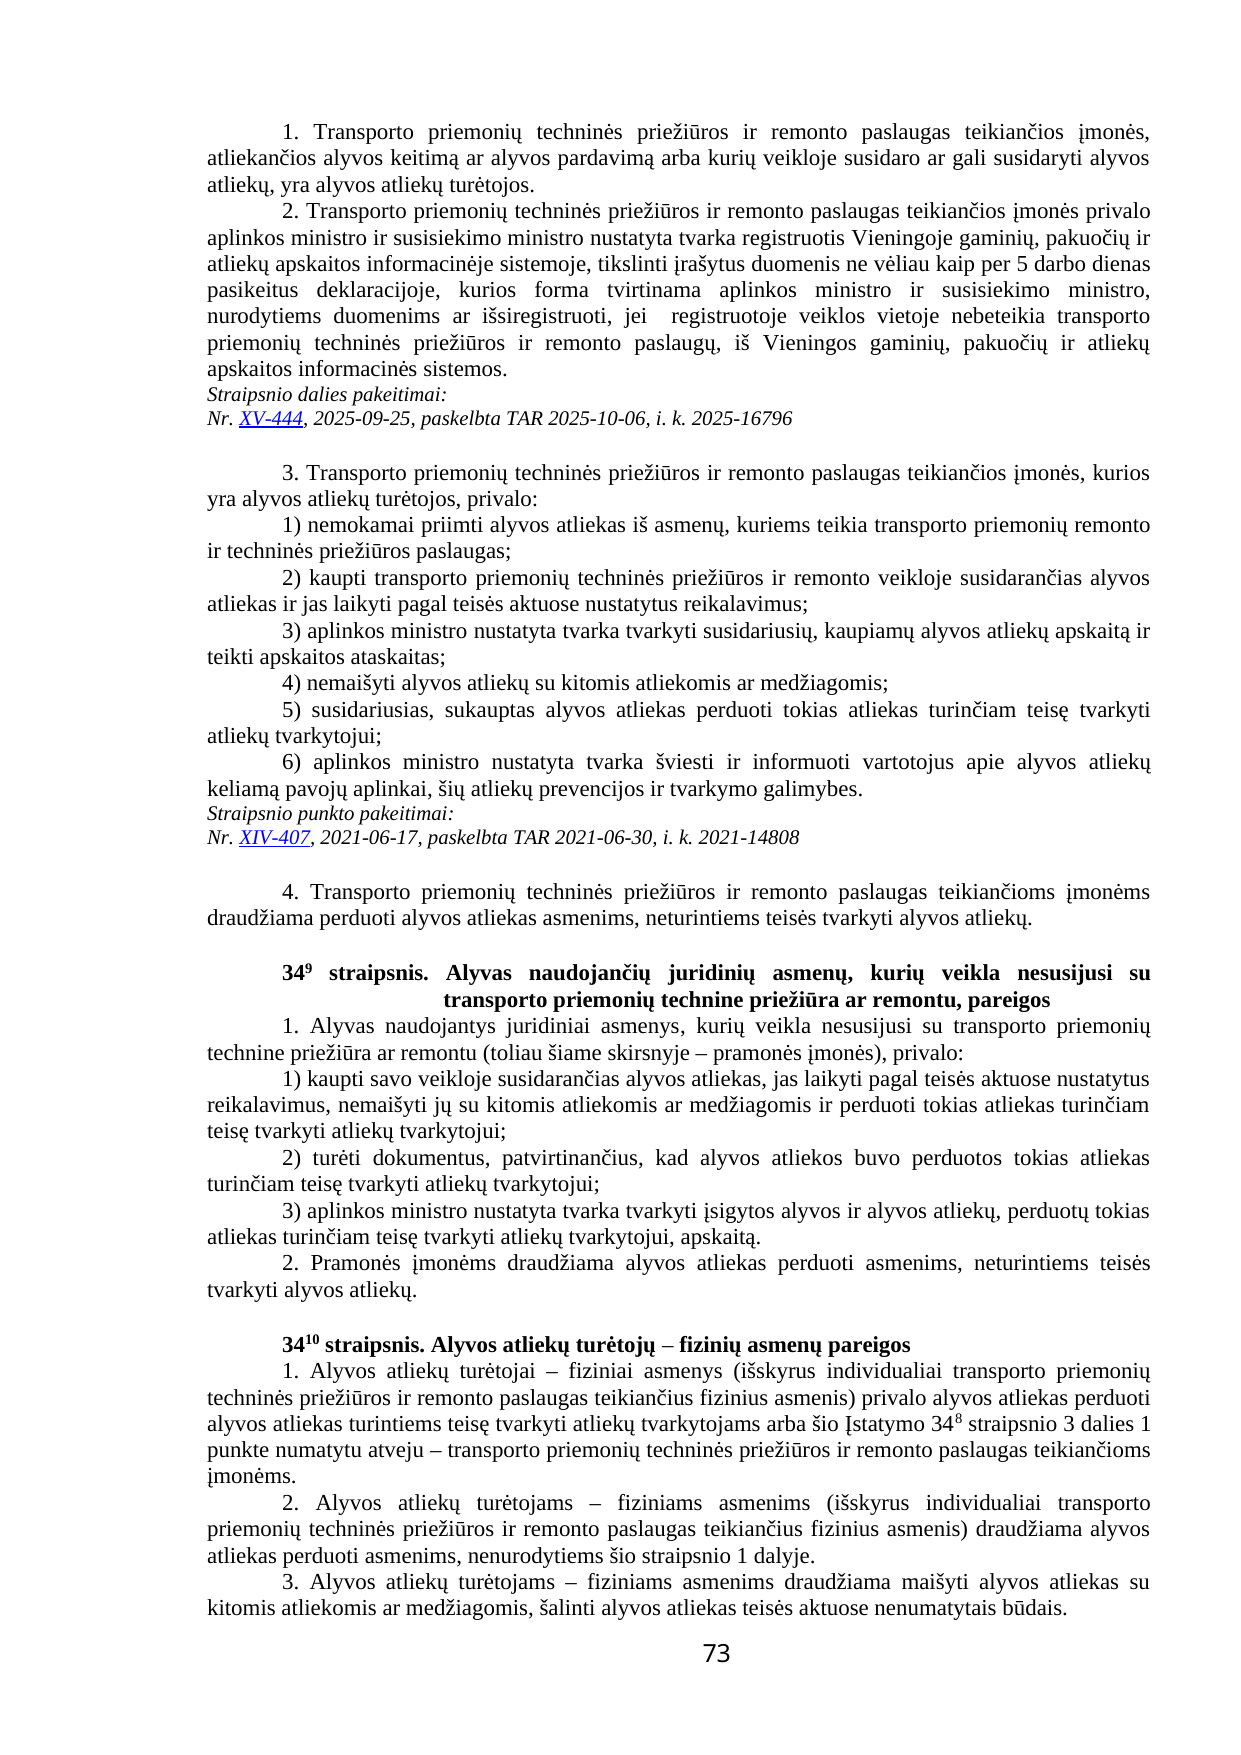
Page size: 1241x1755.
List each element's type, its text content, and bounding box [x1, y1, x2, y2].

text 2. Transporto priemonių techninės priežiūros ir remonto paslaugas teikiančios įmonės privalo aplinkos ministro ir susisiekimo ministro nustatyta tvarka registruotis Vieningoje gaminių, pakuočių ir atliekų apskaitos informacinėje sistemoje, tikslinti įrašytus duomenis ne vėliau kaip per 5 darbo dienas pasikeitus deklaracijoje, kurios forma tvirtinama aplinkos ministro ir susisiekimo ministro, nurodytiems duomenims ar išsiregistruoti, jei registruotoje veiklos vietoje nebeteikia transporto priemonių techninės priežiūros ir remonto paslaugų, iš Vieningos gaminių, pakuočių ir atliekų apskaitos informacinės sistemos. [207, 197, 1152, 382]
text 6) aplinkos ministro nustatyta tvarka šviesti ir informuoti vartotojus apie alyvos atliekų keliamą pavojų aplinkai, šių atliekų prevencijos ir tvarkymo galimybes. [207, 748, 1152, 801]
text 2. Pramonės įmonėms draudžiama alyvos atliekas perduoti asmenims, neturintiems teisės tvarkyti alyvos atliekų. [207, 1249, 1152, 1302]
text 1) kaupti savo veikloje susidarančias alyvos atliekas, jas laikyti pagal teisės aktuose nustatytus reikalavimus, nemaišyti jų su kitomis atliekomis ar medžiagomis ir perduoti tokias atliekas turinčiam teisę tvarkyti atliekų tvarkytojui; [207, 1065, 1152, 1144]
text 349 straipsnis. Alyvas naudojančių juridinių asmenų, kurių veikla nesusijusi su transporto priemonių technine priežiūra ar remontu, pareigos [282, 959, 1152, 1012]
text 4. Transporto priemonių techninės priežiūros ir remonto paslaugas teikiančioms įmonėms draudžiama perduoti alyvos atliekas asmenims, neturintiems teisės tvarkyti alyvos atliekų. [207, 878, 1152, 931]
text 3) aplinkos ministro nustatyta tvarka tvarkyti įsigytos alyvos ir alyvos atliekų, perduotų tokias atliekas turinčiam teisę tvarkyti atliekų tvarkytojui, apskaitą. [207, 1197, 1152, 1249]
text Nr. XIV-407, 2021-06-17, paskelbta TAR 2021-06-30, i. k. 2021-14808 [207, 825, 1152, 849]
text 2) kaupti transporto priemonių techninės priežiūros ir remonto veikloje susidarančias alyvos atliekas ir jas laikyti pagal teisės aktuose nustatytus reikalavimus; [207, 564, 1152, 617]
text 2) turėti dokumentus, patvirtinančius, kad alyvos atliekos buvo perduotos tokias atliekas turinčiam teisę tvarkyti atliekų tvarkytojui; [207, 1144, 1152, 1197]
text 3. Transporto priemonių techninės priežiūros ir remonto paslaugas teikiančios įmonės, kurios yra alyvos atliekų turėtojos, privalo: [207, 458, 1152, 511]
text 4) nemaišyti alyvos atliekų su kitomis atliekomis ar medžiagomis; [207, 669, 1152, 696]
text 2. Alyvos atliekų turėtojams – fiziniams asmenims (išskyrus individualiai transporto priemonių techninės priežiūros ir remonto paslaugas teikiančius fizinius asmenis) draudžiama alyvos atliekas perduoti asmenims, nenurodytiems šio straipsnio 1 dalyje. [207, 1489, 1152, 1568]
text 1. Alyvos atliekų turėtojai – fiziniai asmenys (išskyrus individualiai transporto priemonių techninės priežiūros ir remonto paslaugas teikiančius fizinius asmenis) privalo alyvos atliekas perduoti alyvos atliekas turintiems teisę tvarkyti atliekų tvarkytojams arba šio Įstatymo 348 straipsnio 3 dalies 1 punkte numatytu atveju – transporto priemonių techninės priežiūros ir remonto paslaugas teikiančioms įmonėms. [207, 1357, 1152, 1489]
text Straipsnio dalies pakeitimai: [207, 382, 1152, 406]
text 1) nemokamai priimti alyvos atliekas iš asmenų, kuriems teikia transporto priemonių remonto ir techninės priežiūros paslaugas; [207, 511, 1152, 564]
text Straipsnio punkto pakeitimai: [207, 801, 1152, 825]
text 5) susidariusias, sukauptas alyvos atliekas perduoti tokias atliekas turinčiam teisę tvarkyti atliekų tvarkytojui; [207, 696, 1152, 748]
text 1. Alyvas naudojantys juridiniai asmenys, kurių veikla nesusijusi su transporto priemonių technine priežiūra ar remontu (toliau šiame skirsnyje – pramonės įmonės), privalo: [207, 1012, 1152, 1065]
text 3) aplinkos ministro nustatyta tvarka tvarkyti susidariusių, kaupiamų alyvos atliekų apskaitą ir teikti apskaitos ataskaitas; [207, 617, 1152, 669]
text 1. Transporto priemonių techninės priežiūros ir remonto paslaugas teikiančios įmonės, atliekančios alyvos keitimą ar alyvos pardavimą arba kurių veikloje susidaro ar gali susidaryti alyvos atliekų, yra alyvos atliekų turėtojos. [207, 118, 1152, 197]
text 3. Alyvos atliekų turėtojams – fiziniams asmenims draudžiama maišyti alyvos atliekas su kitomis atliekomis ar medžiagomis, šalinti alyvos atliekas teisės aktuose nenumatytais būdais. [207, 1568, 1152, 1621]
text 3410 straipsnis. Alyvos atliekų turėtojų – fizinių asmenų pareigos [207, 1331, 1152, 1357]
text Nr. XV-444, 2025-09-25, paskelbta TAR 2025-10-06, i. k. 2025-16796 [207, 406, 1152, 430]
